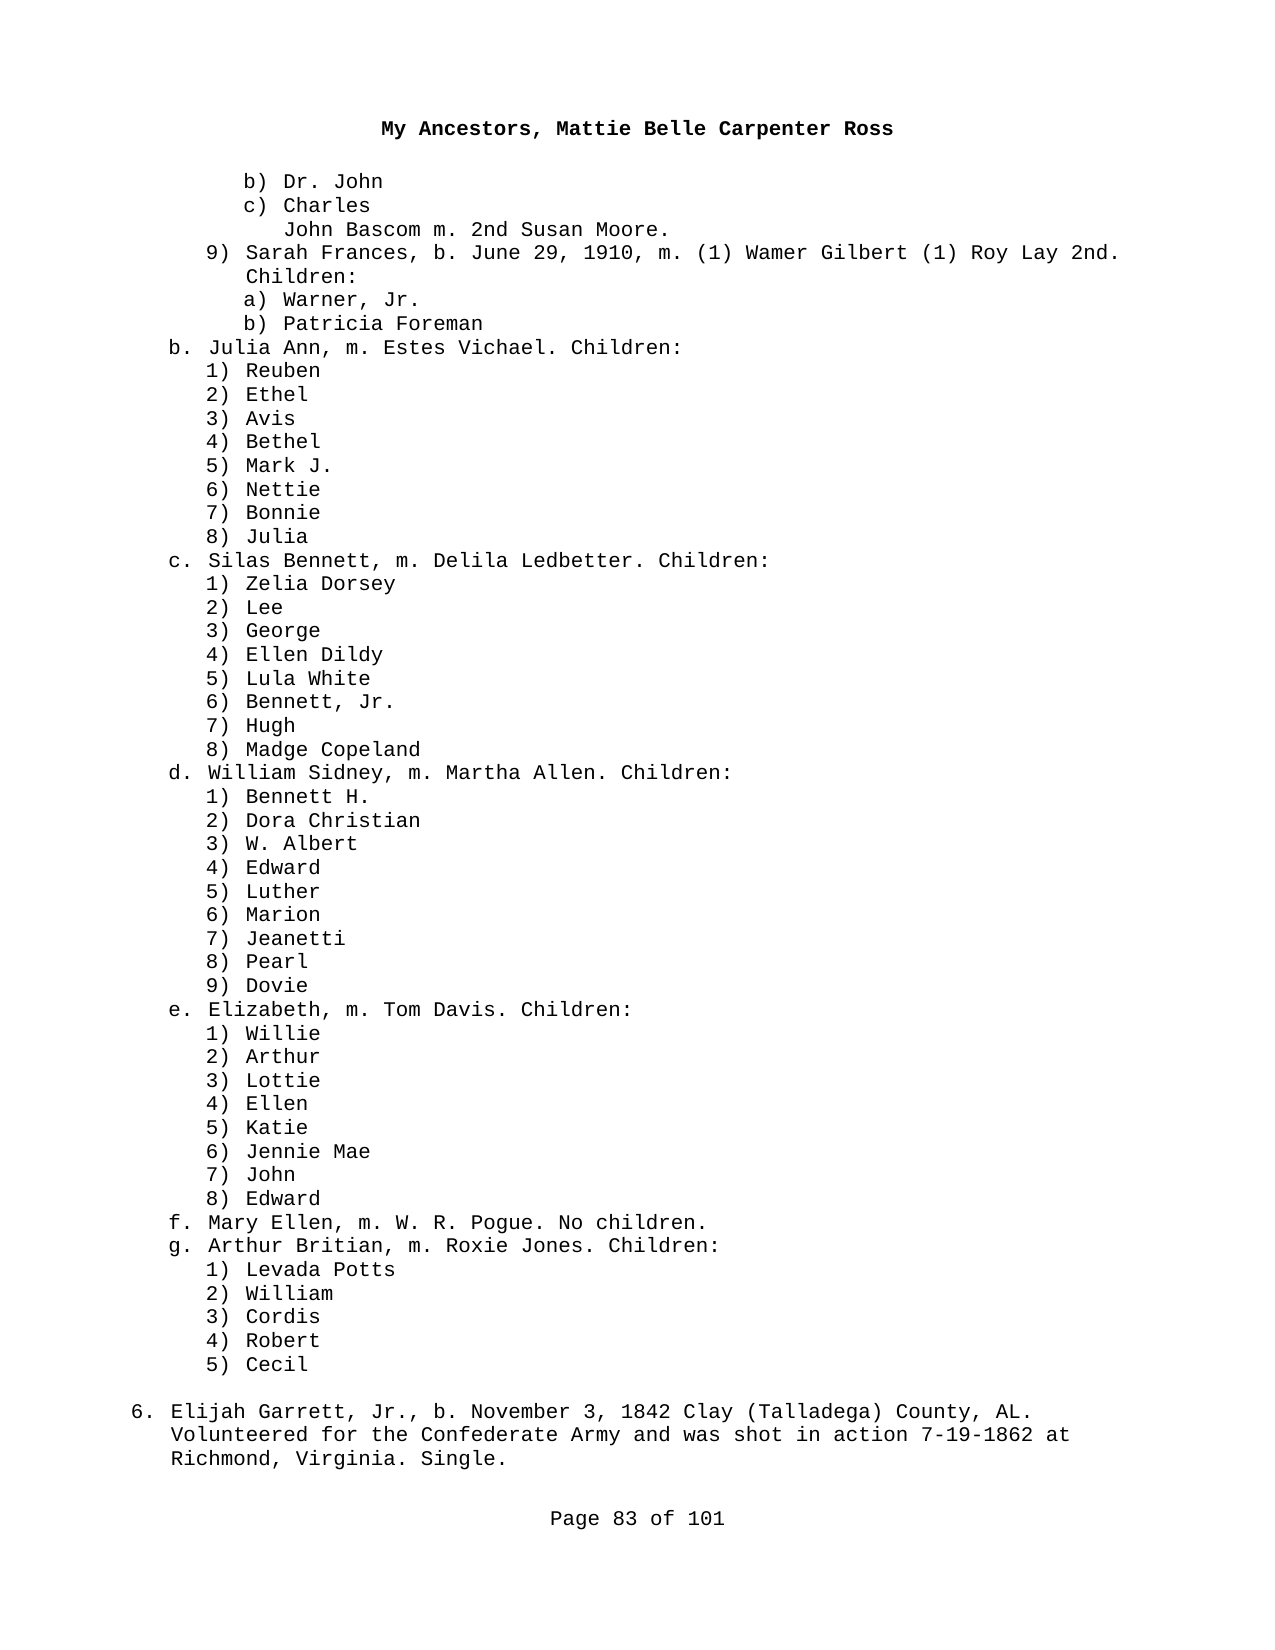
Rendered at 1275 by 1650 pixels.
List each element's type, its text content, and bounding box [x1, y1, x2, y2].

list Sarah Frances, b. June 29, 1910, m. (1) Wamer Gilbert (1) Roy Lay 2nd. Children: [231, 242, 1157, 289]
list Pearl [231, 952, 1157, 975]
list Jeanetti [231, 928, 1157, 952]
list Bennett, Jr. [231, 691, 1157, 715]
list Dovie [231, 975, 1157, 999]
list Zelia Dorsey [231, 573, 1157, 597]
list Reuben [231, 360, 1157, 384]
list John Bascom m. 2nd Susan Moore. [268, 218, 1157, 242]
list Cordis [231, 1306, 1157, 1330]
list Bennett H. [231, 786, 1157, 810]
list Levada Potts [231, 1259, 1157, 1283]
list Lee [231, 597, 1157, 621]
list John [231, 1164, 1157, 1188]
list Cecil [231, 1353, 1157, 1377]
list William Sidney, m. Martha Allen. Children: [193, 762, 1157, 786]
list Ellen Dildy [231, 644, 1157, 668]
list Marion [231, 904, 1157, 928]
list Patricia Foreman [268, 313, 1157, 337]
list Robert [231, 1330, 1157, 1353]
list Lula White [231, 668, 1157, 691]
list Arthur Britian, m. Roxie Jones. Children: [193, 1235, 1157, 1259]
list Julia [231, 526, 1157, 549]
list Dora Christian [231, 810, 1157, 833]
list Arthur [231, 1046, 1157, 1070]
list Katie [231, 1117, 1157, 1141]
list Ethel [231, 384, 1157, 408]
list Nettie [231, 479, 1157, 502]
list Bethel [231, 431, 1157, 455]
list Willie [231, 1022, 1157, 1046]
list Lottie [231, 1070, 1157, 1093]
list Madge Copeland [231, 739, 1157, 762]
list Mark J. [231, 455, 1157, 479]
list Hugh [231, 715, 1157, 739]
list Jennie Mae [231, 1141, 1157, 1164]
list Elizabeth, m. Tom Davis. Children: [193, 999, 1157, 1022]
list Avis [231, 408, 1157, 431]
list Elijah Garrett, Jr., b. November 3, 1842 Clay (Talladega) County, AL. Volunteered for the Confederate Army and was shot in action 7-19-1862 at Richmond, Virginia. Single. [156, 1401, 1157, 1472]
list Dr. John [268, 171, 1157, 195]
list Luther [231, 881, 1157, 904]
list Edward [231, 857, 1157, 881]
list Julia Ann, m. Estes Vichael. Children: [193, 337, 1157, 360]
list Charles [268, 195, 1157, 218]
list Warner, Jr. [268, 289, 1157, 313]
list Edward [231, 1188, 1157, 1212]
list Mary Ellen, m. W. R. Pogue. No children. [193, 1212, 1157, 1235]
list William [231, 1283, 1157, 1306]
list Bonnie [231, 502, 1157, 526]
list Silas Bennett, m. Delila Ledbetter. Children: [193, 549, 1157, 573]
list W. Albert [231, 833, 1157, 857]
list Ellen [231, 1093, 1157, 1117]
list George [231, 621, 1157, 644]
